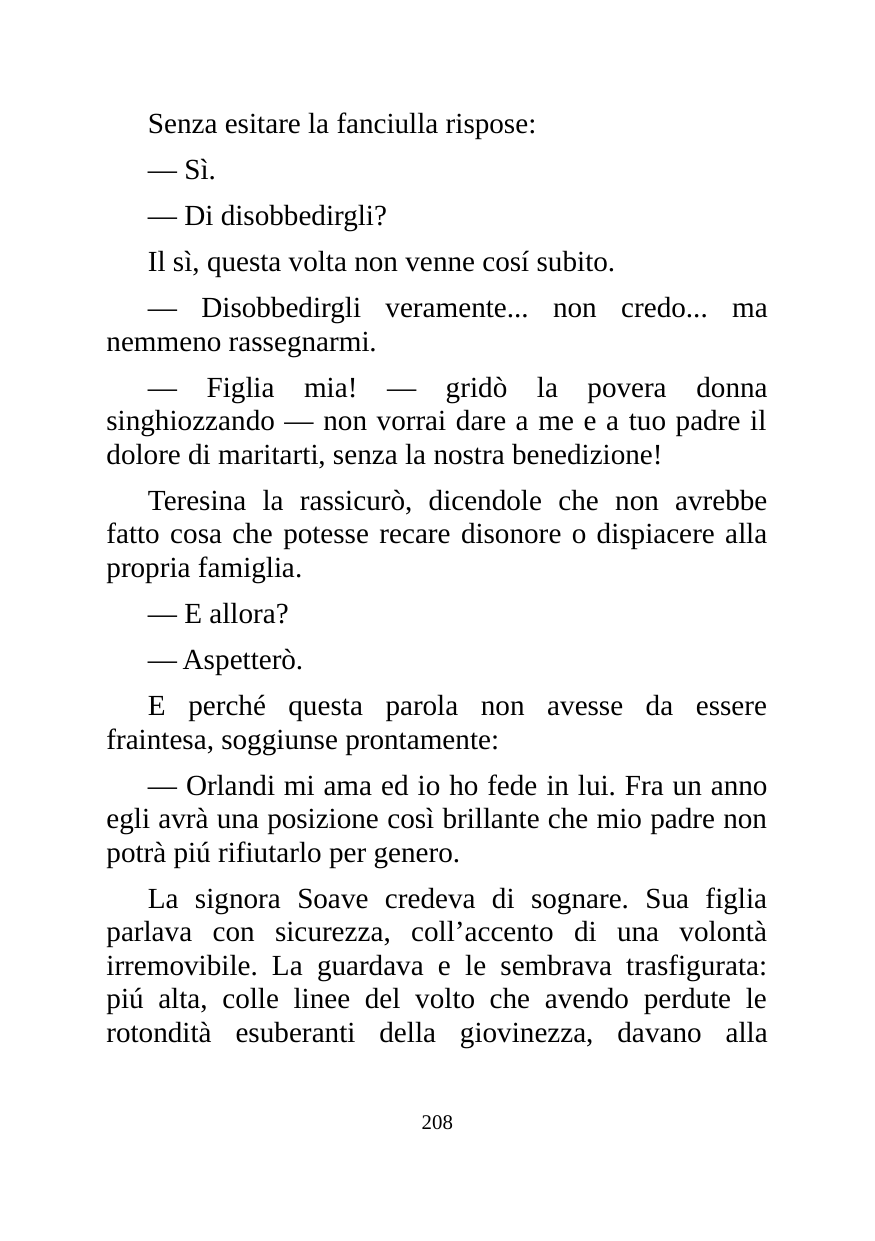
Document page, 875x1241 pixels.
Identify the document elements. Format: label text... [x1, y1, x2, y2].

text Il sì, questa volta non venne cosí subito. [106, 244, 768, 278]
text — Di disobbedirgli? [106, 198, 768, 232]
text E perché questa parola non avesse da essere fraintesa, soggiunse prontamente: [106, 688, 768, 755]
text — Disobbedirgli veramente... non credo... ma nemmeno rassegnarmi. [106, 290, 768, 357]
text Senza esitare la fanciulla rispose: [106, 106, 768, 140]
text — Figlia mia! — gridò la povera donna singhiozzando — non vorrai dare a me e a tuo padre il dolore di maritarti, senza la nostra benedizione! [106, 370, 768, 471]
text — Aspetterò. [106, 642, 768, 676]
text La signora Soave credeva di sognare. Sua figlia parlava con sicurezza, coll’accento di una volontà irremovibile. La guardava e le sembrava trasfigurata: piú alta, colle linee del volto che avendo perdute le rotondità esuberanti della giovinezza, davano alla [106, 881, 768, 1049]
text Teresina la rassicurò, dicendole che non avrebbe fatto cosa che potesse recare disonore o dispiacere alla propria famiglia. [106, 483, 768, 584]
text — E allora? [106, 596, 768, 630]
text — Sì. [106, 152, 768, 186]
text — Orlandi mi ama ed io ho fede in lui. Fra un anno egli avrà una posizione così brillante che mio padre non potrà piú rifiutarlo per genero. [106, 768, 768, 868]
